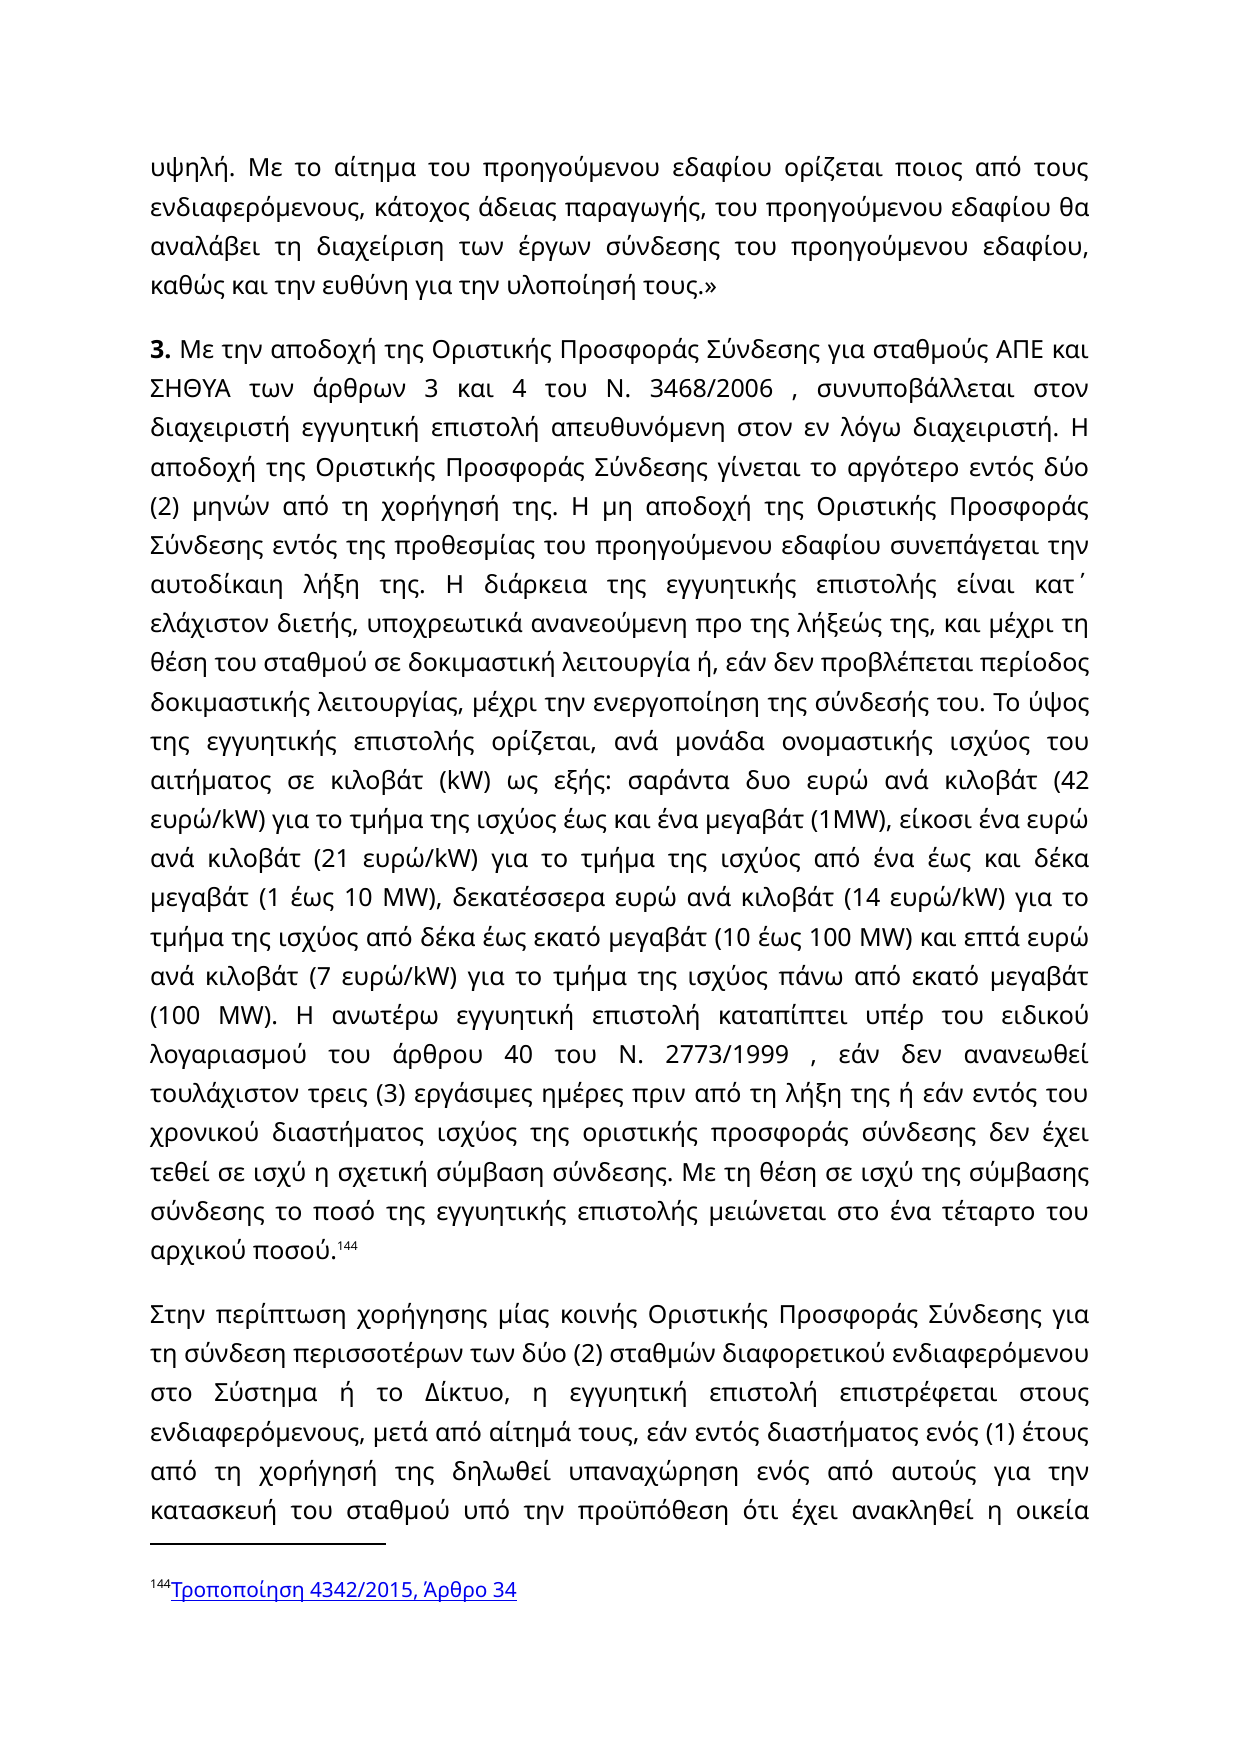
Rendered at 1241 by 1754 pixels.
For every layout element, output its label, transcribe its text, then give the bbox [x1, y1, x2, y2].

text Στην περίπτωση χορήγησης μίας κοινής Οριστικής Προσφοράς Σύνδεσης για τη σύνδεση περισσοτέρων των δύο (2) σταθμών διαφορετικού ενδιαφερόμενου στο Σύστημα ή το Δίκτυο, η εγγυητική επιστολή επιστρέφεται στους ενδιαφερόμενους, μετά από αίτημά τους, εάν εντός διαστήματος ενός (1) έτους από τη χορήγησή της δηλωθεί υπαναχώρηση ενός από αυτούς για την κατασκευή του σταθμού υπό την προϋπόθεση ότι έχει ανακληθεί η οικεία [150, 1297, 1090, 1527]
text Τροποποίηση 4342/2015, Άρθρο 34 [150, 1576, 1090, 1604]
text υψηλή. Με το αίτημα του προηγούμενου εδαφίου ορίζεται ποιος από τους ενδιαφερόμενους, κάτοχος άδειας παραγωγής, του προηγούμενου εδαφίου θα αναλάβει τη διαχείριση των έργων σύνδεσης του προηγούμενου εδαφίου, καθώς και την ευθύνη για την υλοποίησή τους.» [150, 150, 1090, 302]
text 3. Με την αποδοχή της Οριστικής Προσφοράς Σύνδεσης για σταθμούς ΑΠΕ και ΣΗΘΥΑ των άρθρων 3 και 4 του Ν. 3468/2006 , συνυποβάλλεται στον διαχειριστή εγγυητική επιστολή απευθυνόμενη στον εν λόγω διαχειριστή. Η αποδοχή της Οριστικής Προσφοράς Σύνδεσης γίνεται το αργότερο εντός δύο (2) μηνών από τη χορήγησή της. Η μη αποδοχή της Οριστικής Προσφοράς Σύνδεσης εντός της προθεσμίας του προηγούμενου εδαφίου συνεπάγεται την αυτοδίκαιη λήξη της. Η διάρκεια της εγγυητικής επιστολής είναι κατ΄ ελάχιστον διετής, υποχρεωτικά ανανεούμενη προ της λήξεώς της, και μέχρι τη θέση του σταθμού σε δοκιμαστική λειτουργία ή, εάν δεν προβλέπεται περίοδος δοκιμαστικής λειτουργίας, μέχρι την ενεργοποίηση της σύνδεσής του. Το ύψος της εγγυητικής επιστολής ορίζεται, ανά μονάδα ονομαστικής ισχύος του αιτήματος σε κιλοβάτ (kW) ως εξής: σαράντα δυο ευρώ ανά κιλοβάτ (42 ευρώ/kW) για το τμήμα της ισχύος έως και ένα μεγαβάτ (1MW), είκοσι ένα ευρώ ανά κιλοβάτ (21 ευρώ/kW) για το τμήμα της ισχύος από ένα έως και δέκα μεγαβάτ (1 έως 10 MW), δεκατέσσερα ευρώ ανά κιλοβάτ (14 ευρώ/kW) για το τμήμα της ισχύος από δέκα έως εκατό μεγαβάτ (10 έως 100 MW) και επτά ευρώ ανά κιλοβάτ (7 ευρώ/kW) για το τμήμα της ισχύος πάνω από εκατό μεγαβάτ (100 MW). Η ανωτέρω εγγυητική επιστολή καταπίπτει υπέρ του ειδικού λογαριασμού του άρθρου 40 του Ν. 2773/1999 , εάν δεν ανανεωθεί τουλάχιστον τρεις (3) εργάσιμες ημέρες πριν από τη λήξη της ή εάν εντός του χρονικού διαστήματος ισχύος της οριστικής προσφοράς σύνδεσης δεν έχει τεθεί σε ισχύ η σχετική σύμβαση σύνδεσης. Με τη θέση σε ισχύ της σύμβασης σύνδεσης το ποσό της εγγυητικής επιστολής μειώνεται στο ένα τέταρτο του αρχικού ποσού. [150, 332, 1090, 1267]
